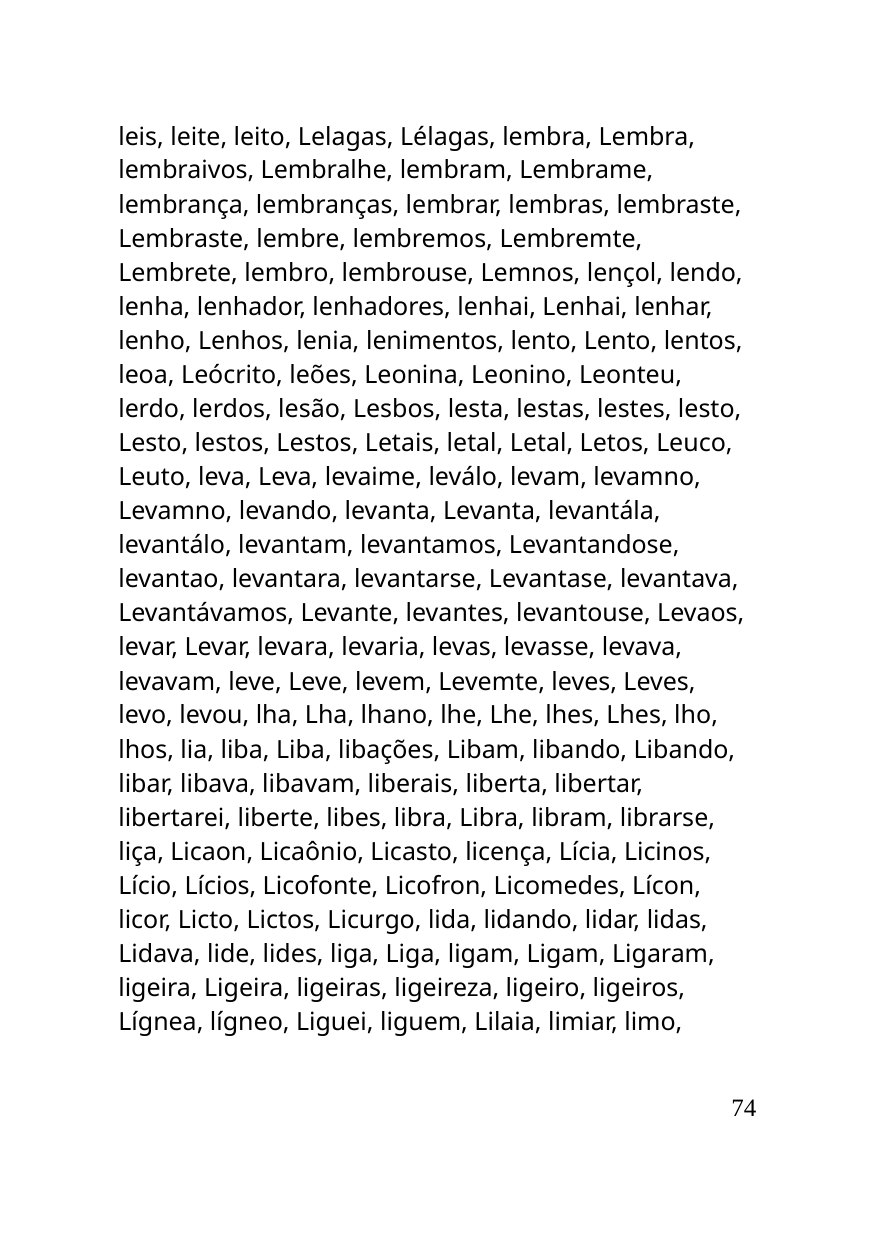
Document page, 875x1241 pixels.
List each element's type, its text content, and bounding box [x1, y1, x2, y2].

text leis, leite, leito, Lelagas, Lélagas, lembra, Lembra, lembraivos, Lembralhe, lembram, Lembrame, lembrança, lembranças, lembrar, lembras, lembraste, Lembraste, lembre, lembremos, Lembremte, Lembrete, lembro, lembrouse, Lemnos, lençol, lendo, lenha, lenhador, lenhadores, lenhai, Lenhai, lenhar, lenho, Lenhos, lenia, lenimentos, lento, Lento, lentos, leoa, Leócrito, leões, Leonina, Leonino, Leonteu, lerdo, lerdos, lesão, Lesbos, lesta, lestas, lestes, lesto, Lesto, lestos, Lestos, Letais, letal, Letal, Letos, Leuco, Leuto, leva, Leva, levaime, leválo, levam, levamno, Levamno, levando, levanta, Levanta, levantála, levantálo, levantam, levantamos, Levantandose, levantao, levantara, levantarse, Levantase, levantava, Levantávamos, Levante, levantes, levantouse, Levaos, levar, Levar, levara, levaria, levas, levasse, levava, levavam, leve, Leve, levem, Levemte, leves, Leves, levo, levou, lha, Lha, lhano, lhe, Lhe, lhes, Lhes, lho, lhos, lia, liba, Liba, libações, Libam, libando, Libando, libar, libava, libavam, liberais, liberta, libertar, libertarei, liberte, libes, libra, Libra, libram, librarse, liça, Licaon, Licaônio, Licasto, licença, Lícia, Licinos, Lício, Lícios, Licofonte, Licofron, Licomedes, Lícon, licor, Licto, Lictos, Licurgo, lida, lidando, lidar, lidas, Lidava, lide, lides, liga, Liga, ligam, Ligam, Ligaram, ligeira, Ligeira, ligeiras, ligeireza, ligeiro, ligeiros, Lígnea, lígneo, Liguei, liguem, Lilaia, limiar, limo, [118, 118, 756, 1038]
